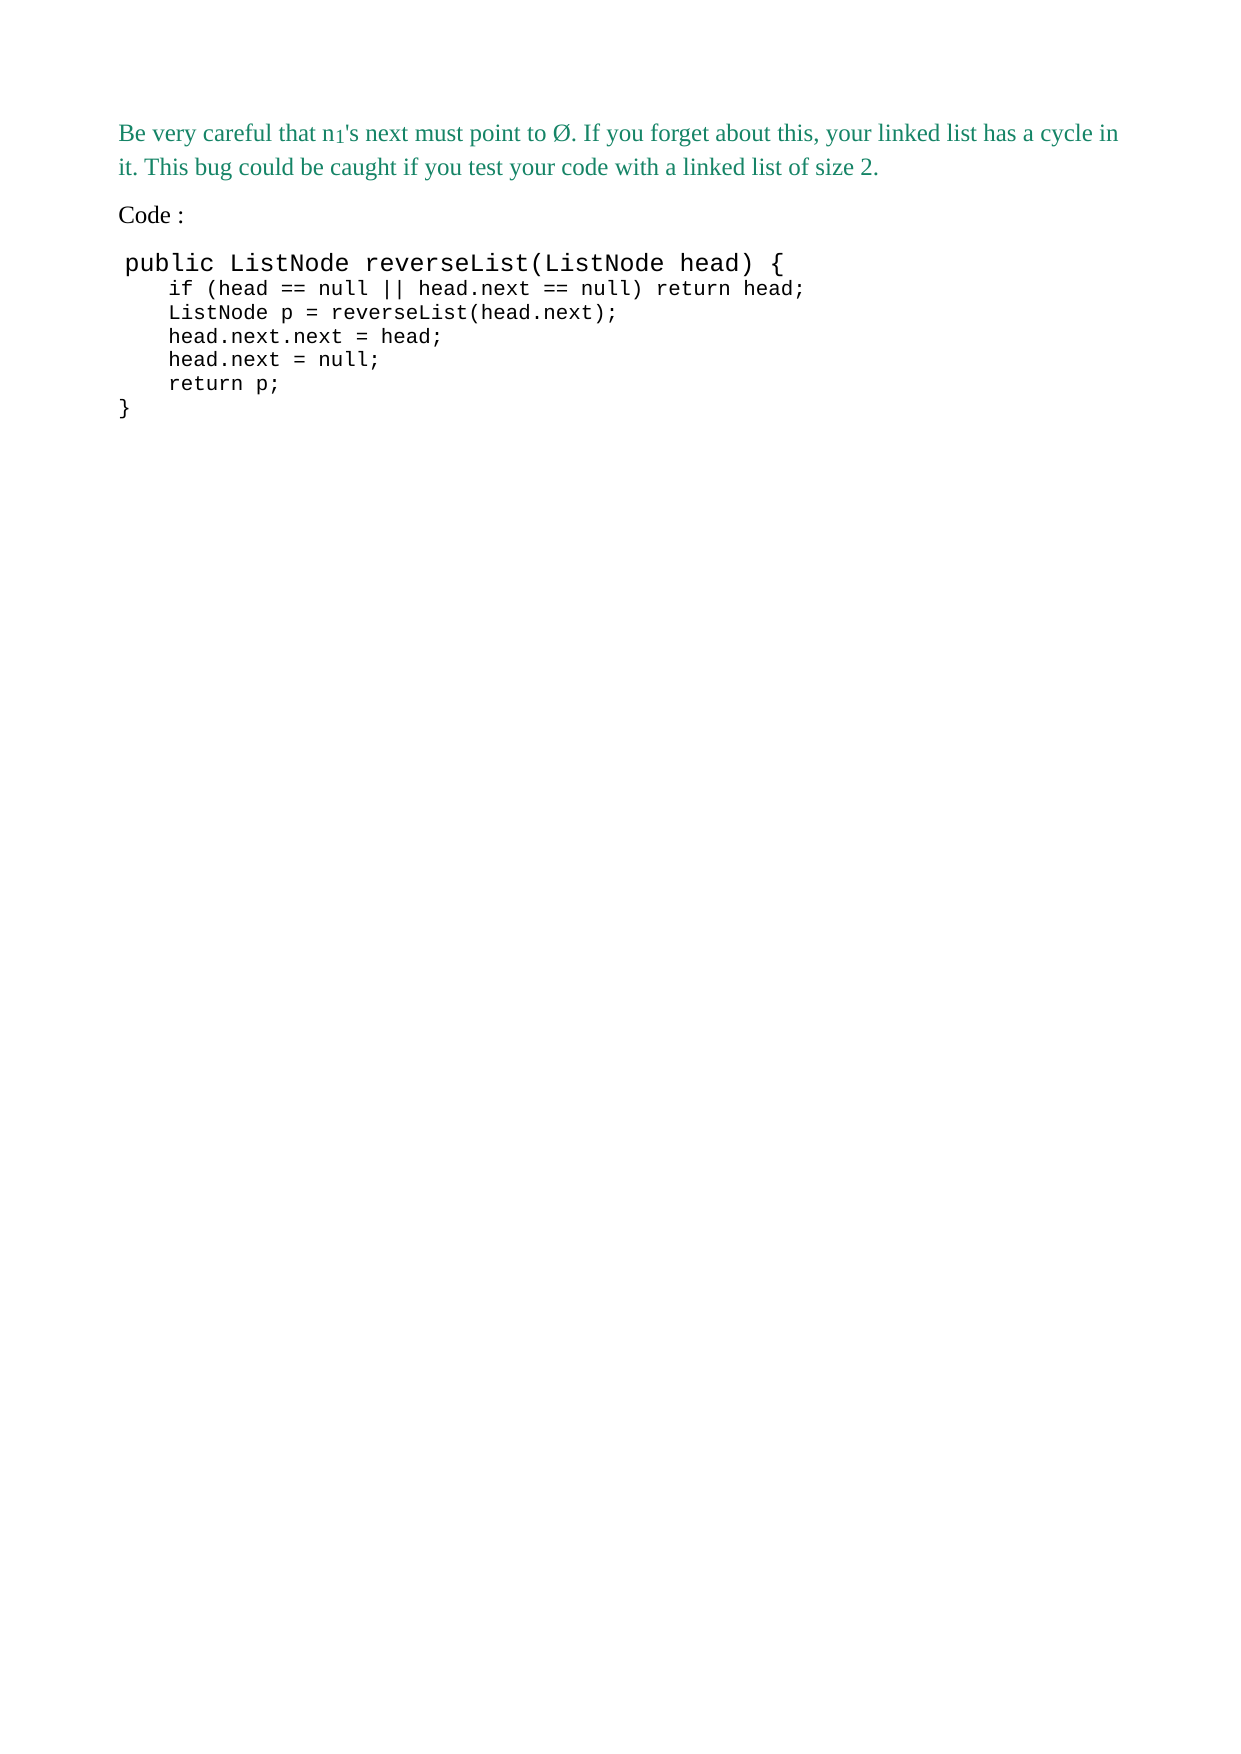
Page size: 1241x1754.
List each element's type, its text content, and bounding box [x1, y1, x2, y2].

text return p; [118, 373, 1122, 397]
text if (head == null || head.next == null) return head; [118, 278, 1122, 302]
text public ListNode reverseList(ListNode head) { [118, 248, 1122, 278]
text } [118, 397, 1122, 420]
text Be very careful that n1's next must point to Ø. If you forget about this, your linked list has a cycle in it. This bug could be caught if you test your code with a linked list of size 2. [118, 118, 1122, 181]
text Code : [118, 200, 1122, 229]
text head.next.next = head; [118, 326, 1122, 349]
text ListNode p = reverseList(head.next); [118, 302, 1122, 326]
text head.next = null; [118, 349, 1122, 373]
